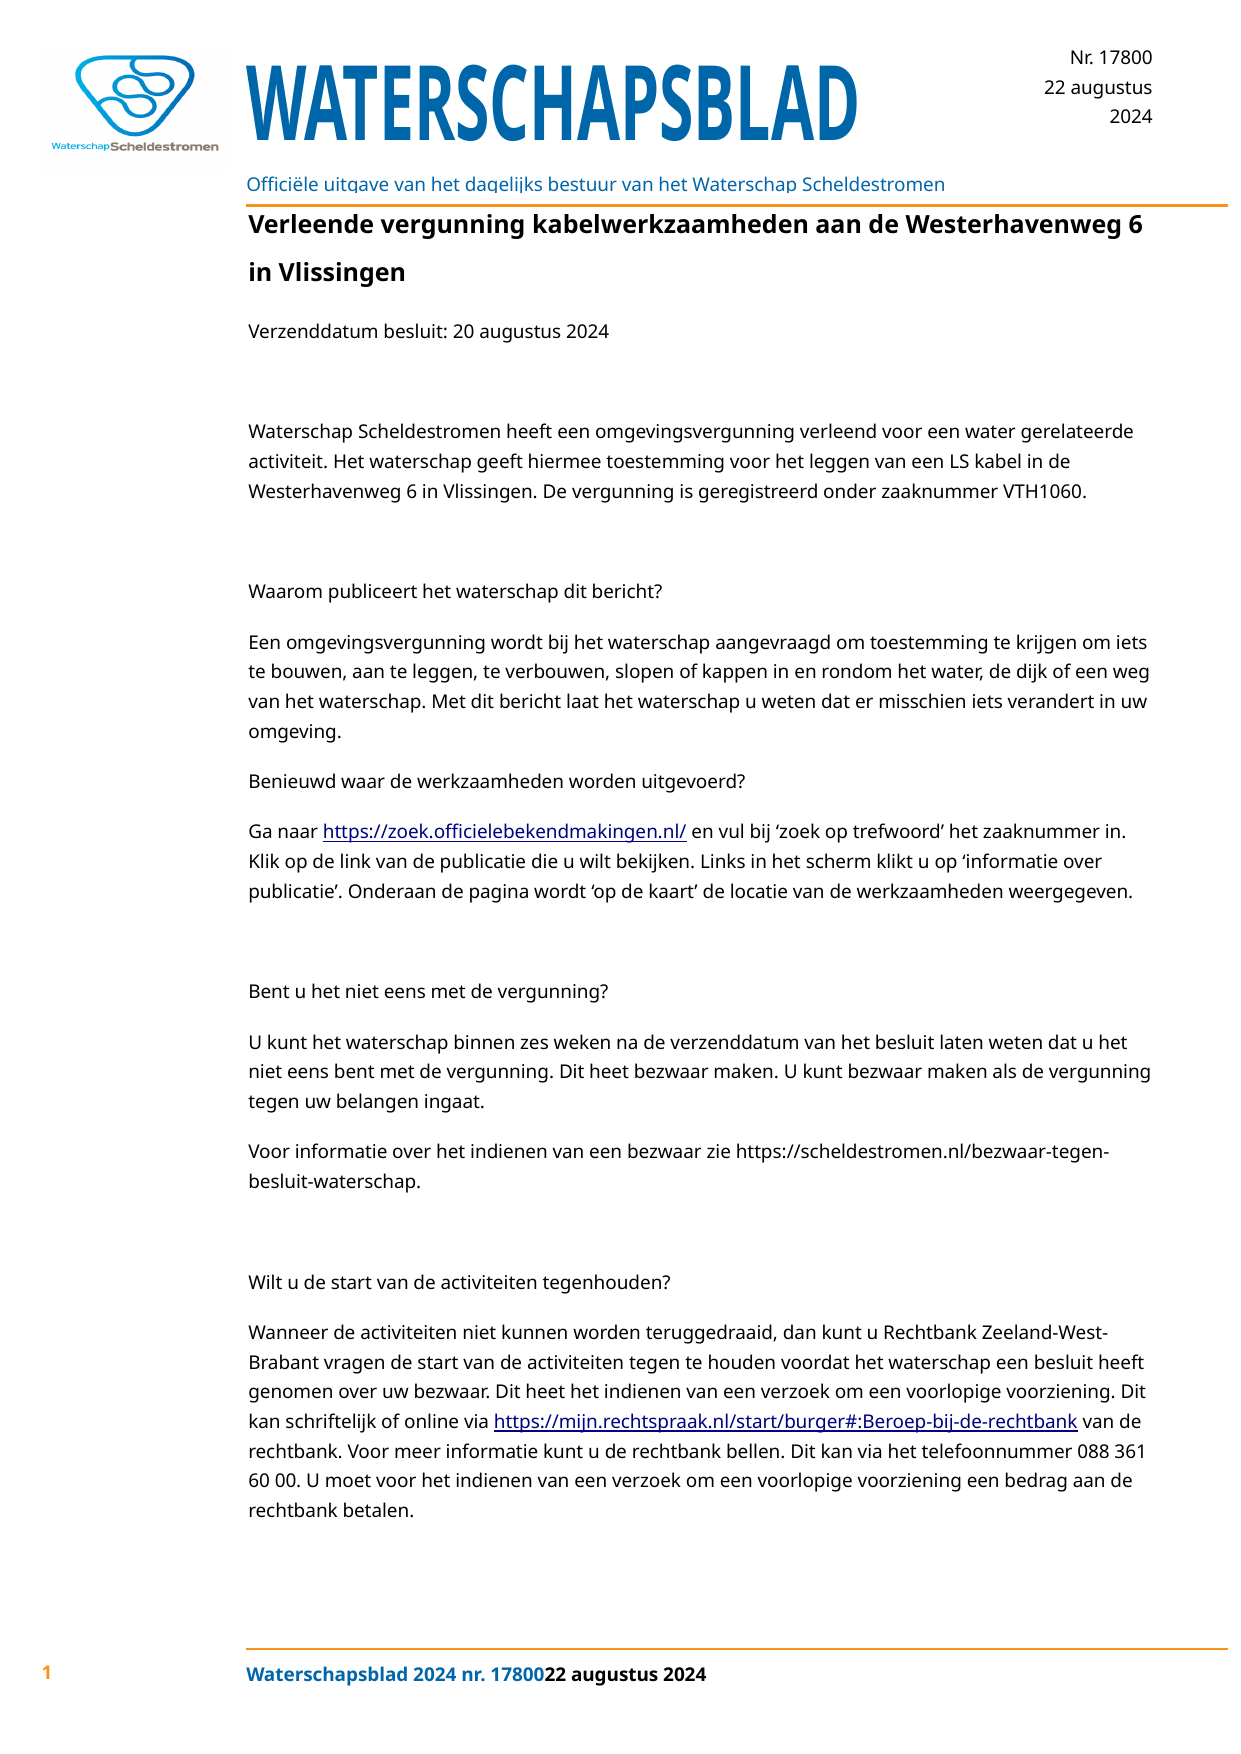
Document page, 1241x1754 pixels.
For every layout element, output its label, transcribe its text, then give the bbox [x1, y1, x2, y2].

text Verzenddatum besluit: 20 augustus 2024 [248, 318, 1152, 344]
text Voor informatie over het indienen van een bezwaar zie https://scheldestromen.nl/bezwaar-tegen-besluit-waterschap. [248, 1139, 1152, 1194]
text Wanneer de activiteiten niet kunnen worden teruggedraaid, dan kunt u Rechtbank Zeeland-West-Brabant vragen de start van de activiteiten tegen te houden voordat het waterschap een besluit heeft genomen over uw bezwaar. Dit heet het indienen van een verzoek om een voorlopige voorziening. Dit kan schriftelijk of online via https://mijn.rechtspraak.nl/start/burger#:Beroep-bij-de-rechtbank van de rechtbank. Voor meer informatie kunt u de rechtbank bellen. Dit kan via het telefoonnummer 088 361 60 00. U moet voor het indienen van een verzoek om een voorlopige voorziening een bedrag aan de rechtbank betalen. [248, 1319, 1152, 1523]
text U kunt het waterschap binnen zes weken na de verzenddatum van het besluit laten weten dat u het niet eens bent met de vergunning. Dit heet bezwaar maken. U kunt bezwaar maken als de vergunning tegen uw belangen ingaat. [248, 1029, 1152, 1114]
text Een omgevingsvergunning wordt bij het waterschap aangevraagd om toestemming te krijgen om iets te bouwen, aan te leggen, te verbouwen, slopen of kappen in en rondom het water, de dijk of een weg van het waterschap. Met dit bericht laat het waterschap u weten dat er misschien iets verandert in uw omgeving. [248, 629, 1152, 744]
text Waterschap Scheldestromen heeft een omgevingsvergunning verleend voor een water gerelateerde activiteit. Het waterschap geeft hiermee toestemming voor het leggen van een LS kabel in de Westerhavenweg 6 in Vlissingen. De vergunning is geregistreerd onder zaaknummer VTH1060. [248, 419, 1152, 504]
text Verleende vergunning kabelwerkzaamheden aan de Westerhavenweg 6 in Vlissingen [248, 207, 1152, 288]
picture [41, 47, 231, 172]
text Wilt u de start van de activiteiten tegenhouden? [248, 1269, 1152, 1295]
text Ga naar https://zoek.officielebekendmakingen.nl/ en vul bij ‘zoek op trefwoord’ het zaaknummer in. Klik op de link van de publicatie die u wilt bekijken. Links in het scherm klikt u op ‘informatie over publicatie’. Onderaan de pagina wordt ‘op de kaart’ de locatie van de werkzaamheden weergegeven. [248, 819, 1152, 904]
text Waarom publiceert het waterschap dit bericht? [248, 579, 1152, 604]
text Benieuwd waar de werkzaamheden worden uitgevoerd? [248, 768, 1152, 794]
text Bent u het niet eens met de vergunning? [248, 979, 1152, 1004]
